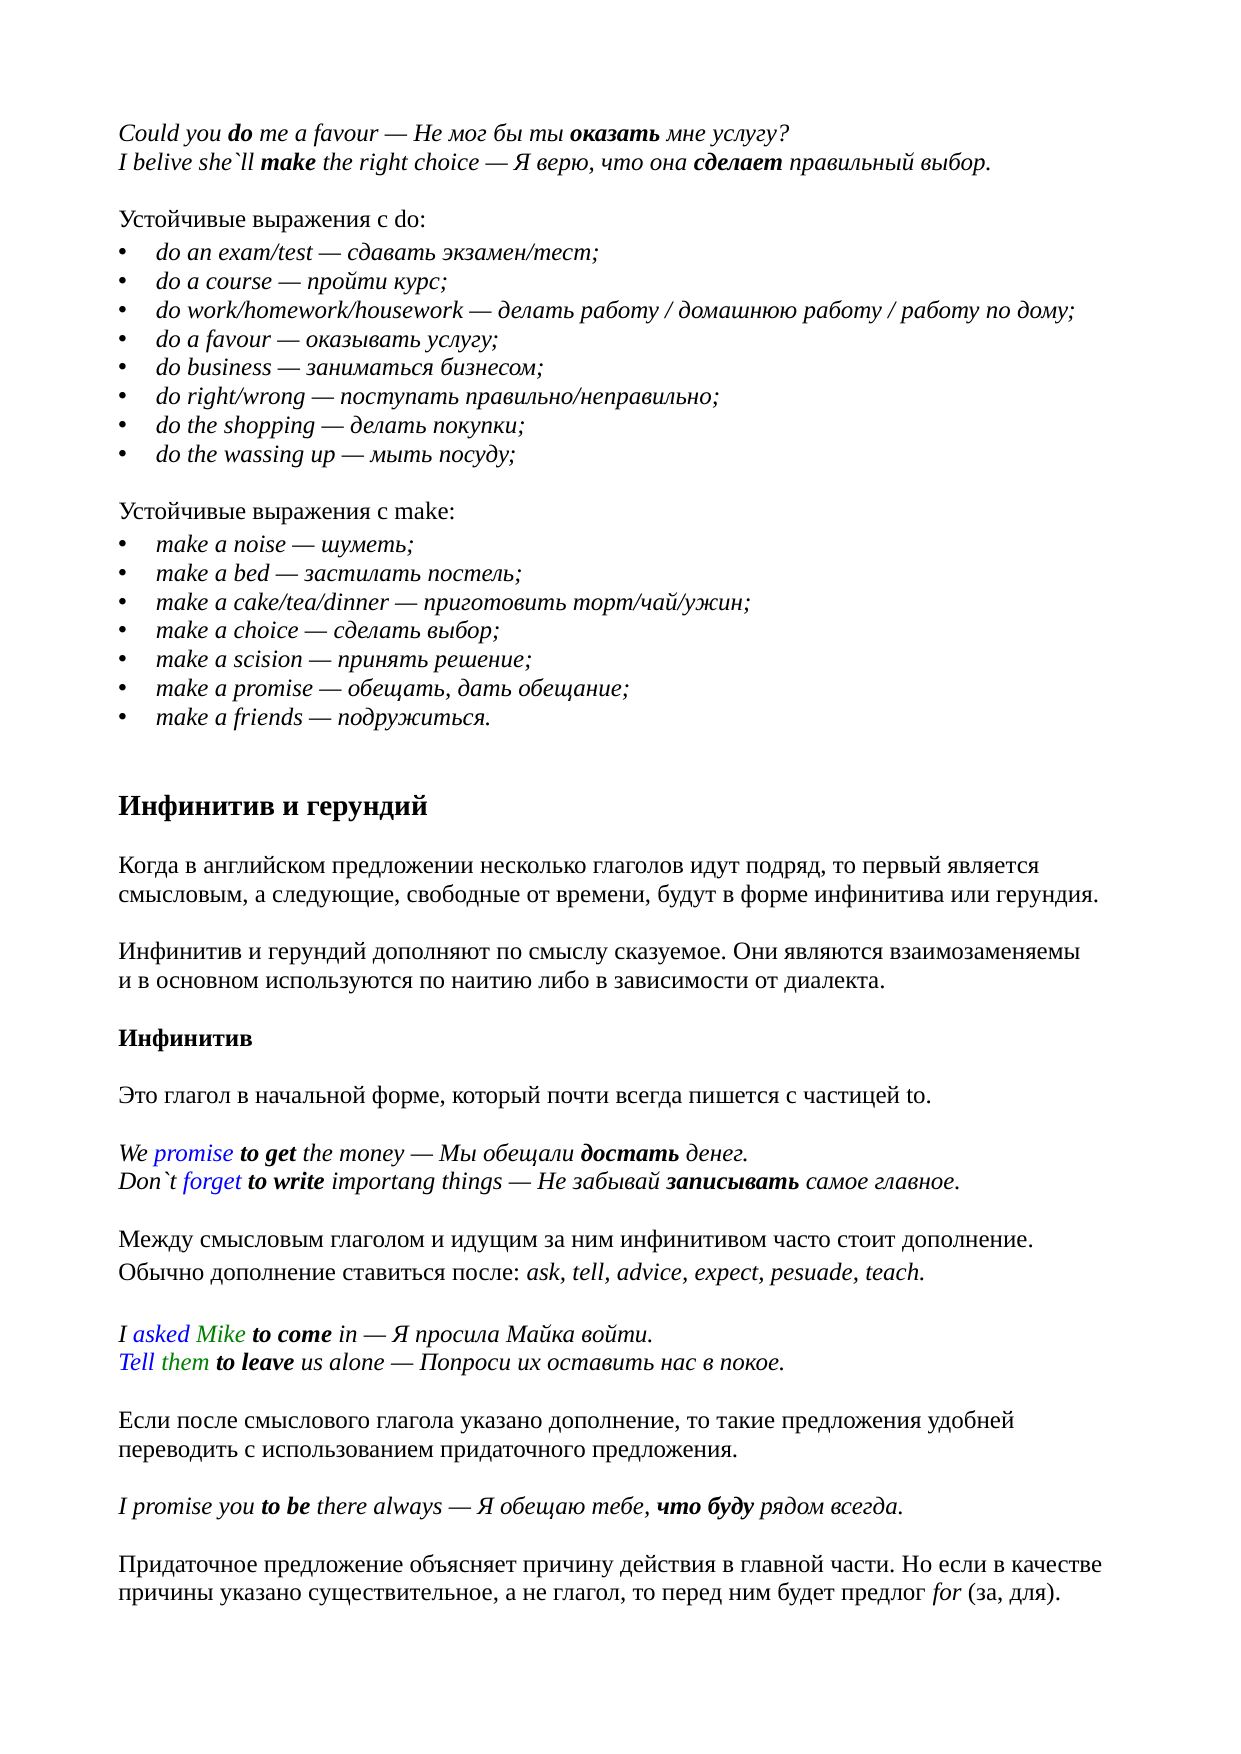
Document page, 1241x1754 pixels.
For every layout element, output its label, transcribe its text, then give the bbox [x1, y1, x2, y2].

text We promise to get the money — Мы обещали достать денег. [118, 1138, 1122, 1166]
list make a scision — принять решение; [118, 644, 1122, 673]
list make a bed — застилать постель; [118, 558, 1122, 587]
list make a promise — обещать, дать обещание; [118, 673, 1122, 702]
text I promise you to be there always — Я обещаю тебе, что буду рядом всегда. [118, 1491, 1122, 1520]
text Между смысловым глаголом и идущим за ним инфинитивом часто стоит дополнение. [118, 1224, 1122, 1253]
list do a favour — оказывать услугу; [118, 324, 1122, 352]
text Инфинитив и герундий [118, 788, 1122, 821]
text Don`t forget to write importang things — Не забывай записывать самое главное. [118, 1166, 1122, 1195]
list make a choice — сделать выбор; [118, 615, 1122, 644]
list do right/wrong — поступать правильно/неправильно; [118, 381, 1122, 410]
text и в основном используются по наитию либо в зависимости от диалекта. [118, 965, 1122, 994]
text переводить с использованием придаточного предложения. [118, 1434, 1122, 1462]
text Придаточное предложение объясняет причину действия в главной части. Но если в качестве причины указано существительное, а не глагол, то перед ним будет предлог for (за, для). [118, 1549, 1122, 1606]
list make a friends — подружиться. [118, 702, 1122, 730]
text Это глагол в начальной форме, который почти всегда пишется с частицей to. [118, 1080, 1122, 1109]
text Could you do me a favour — Не мог бы ты оказать мне услугу? [118, 118, 1122, 147]
text Инфинитив и герундий дополняют по смыслу сказуемое. Они являются взаимозаменяемы [118, 936, 1122, 965]
list make a cake/tea/dinner — приготовить торт/чай/ужин; [118, 587, 1122, 615]
list make a noise — шуметь; [118, 529, 1122, 558]
list do business — заниматься бизнесом; [118, 352, 1122, 381]
list do the shopping — делать покупки; [118, 410, 1122, 439]
text I asked Mike to come in — Я просила Майка войти. [118, 1319, 1122, 1347]
text Когда в английском предложении несколько глаголов идут подряд, то первый является смысловым, а следующие, свободные от времени, будут в форме инфинитива или герундия. [118, 850, 1122, 908]
text Tell them to leave us alone — Попроси их оставить нас в покое. [118, 1347, 1122, 1376]
list do the wassing up — мыть посуду; [118, 439, 1122, 467]
text Устойчивые выражения с do: [118, 204, 1122, 233]
list do work/homework/housework — делать работу / домашнюю работу / работу по дому; [118, 295, 1122, 324]
list do a course — пройти курс; [118, 266, 1122, 295]
text Обычно дополнение ставиться после: ask, tell, advice, expect, pesuade, teach. [118, 1257, 1122, 1286]
text I belive she`ll make the right choice — Я верю, что она сделает правильный выбор. [118, 147, 1122, 176]
text Если после смыслового глагола указано дополнение, то такие предложения удобней [118, 1405, 1122, 1434]
list do an exam/test — сдавать экзамен/тест; [118, 237, 1122, 266]
text Устойчивые выражения с make: [118, 496, 1122, 525]
text Инфинитив [118, 1023, 1122, 1051]
